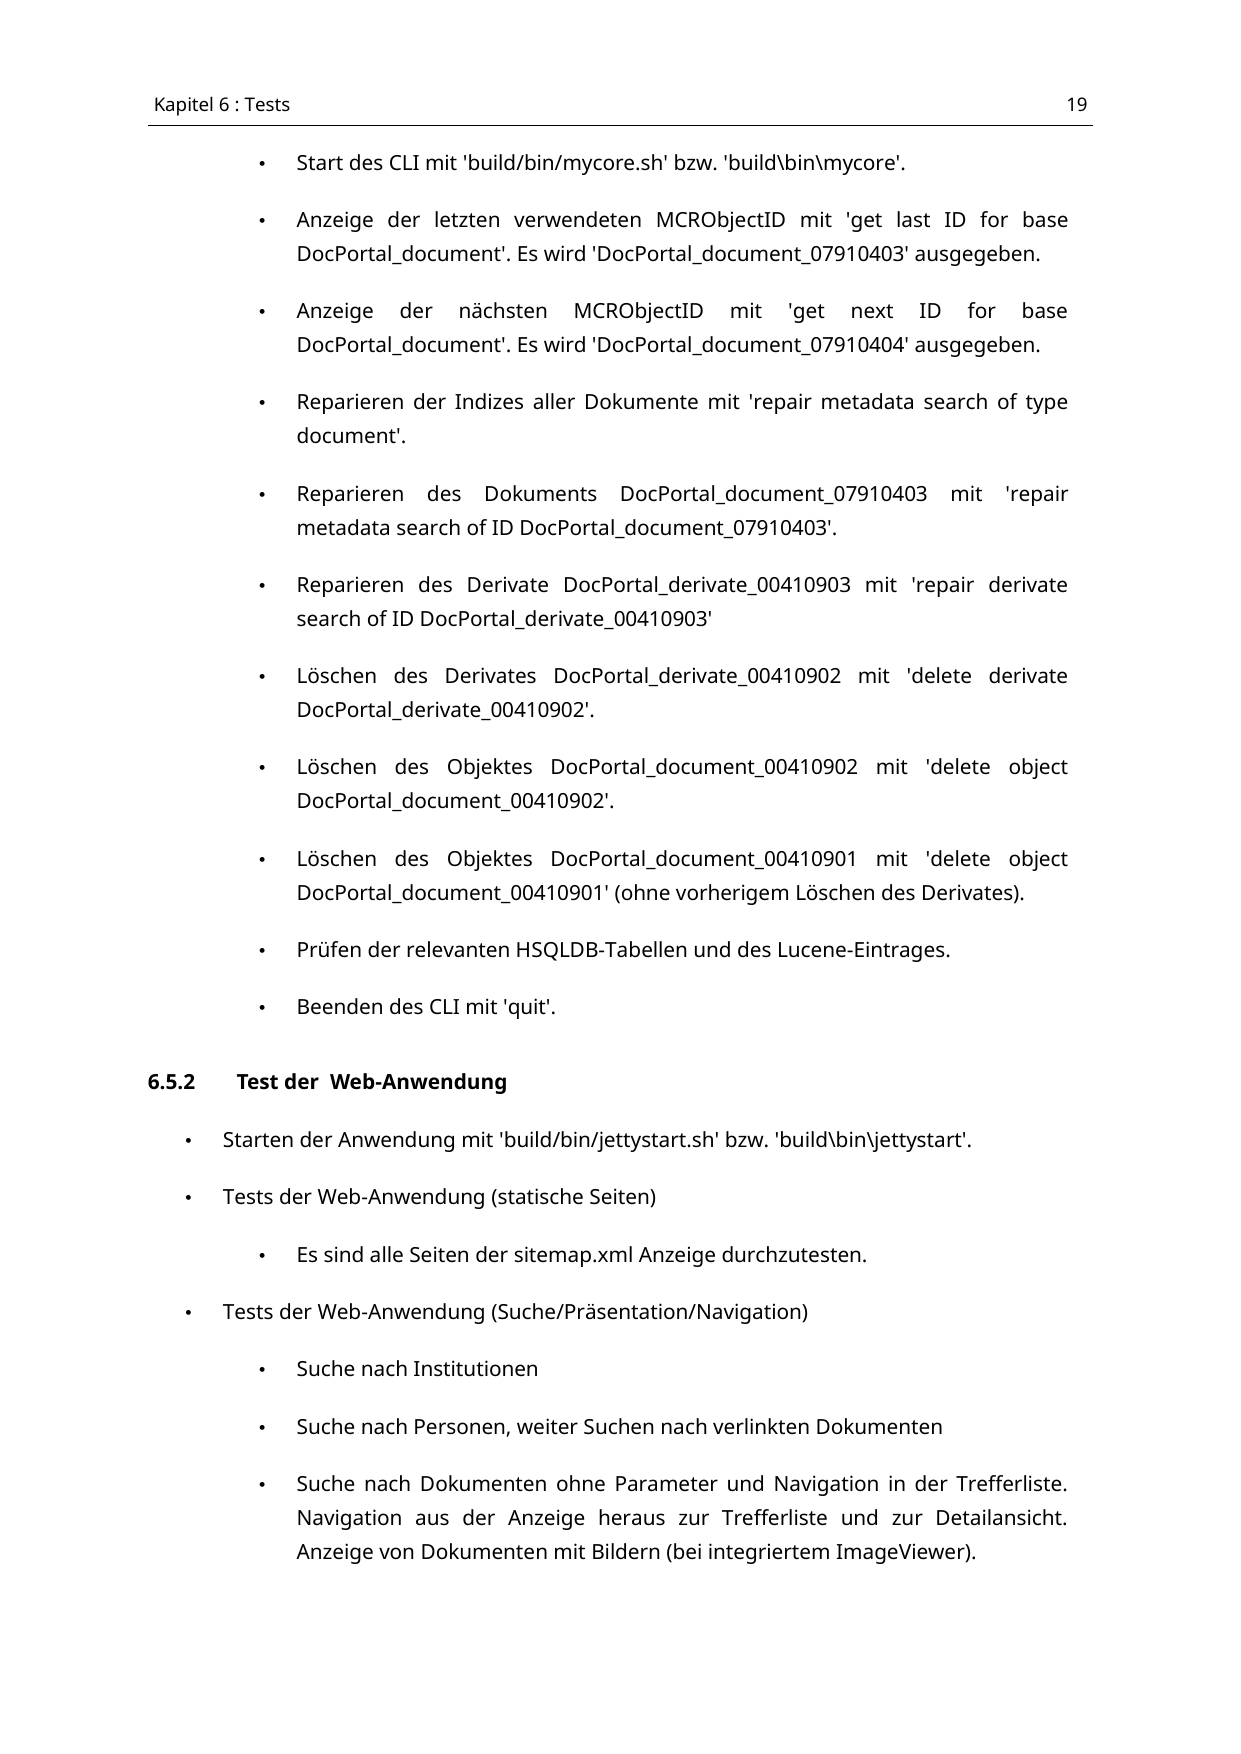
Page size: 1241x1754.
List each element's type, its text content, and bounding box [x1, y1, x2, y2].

list Löschen des Derivates DocPortal_derivate_00410902 mit 'delete derivate DocPortal_derivate_00410902'. [259, 661, 1069, 723]
list Reparieren des Dokuments DocPortal_document_07910403 mit 'repair metadata search of ID DocPortal_document_07910403'. [259, 479, 1069, 541]
list Löschen des Objektes DocPortal_document_00410902 mit 'delete object DocPortal_document_00410902'. [259, 752, 1069, 814]
list Löschen des Objektes DocPortal_document_00410901 mit 'delete object DocPortal_document_00410901' (ohne vorherigem Löschen des Derivates). [259, 844, 1069, 906]
list Prüfen der relevanten HSQLDB-Tabellen und des Lucene-Eintrages. [259, 935, 1069, 963]
list Tests der Web-Anwendung (statische Seiten) [185, 1182, 1069, 1211]
subtitle Test der Web-Anwendung [148, 1067, 1092, 1096]
list Tests der Web-Anwendung (Suche/Präsentation/Navigation) [185, 1297, 1069, 1325]
list Start des CLI mit 'build/bin/mycore.sh' bzw. 'build\bin\mycore'. [259, 148, 1069, 176]
list Anzeige der nächsten MCRObjectID mit 'get next ID for base DocPortal_document'. Es wird 'DocPortal_document_07910404' ausgegeben. [259, 296, 1069, 358]
list Anzeige der letzten verwendeten MCRObjectID mit 'get last ID for base DocPortal_document'. Es wird 'DocPortal_document_07910403' ausgegeben. [259, 205, 1069, 267]
list Suche nach Institutionen [259, 1354, 1069, 1383]
list Reparieren der Indizes aller Dokumente mit 'repair metadata search of type document'. [259, 387, 1069, 449]
list Reparieren des Derivate DocPortal_derivate_00410903 mit 'repair derivate search of ID DocPortal_derivate_00410903' [259, 570, 1069, 632]
list Suche nach Personen, weiter Suchen nach verlinkten Dokumenten [259, 1412, 1069, 1440]
list Beenden des CLI mit 'quit'. [259, 992, 1069, 1021]
list Starten der Anwendung mit 'build/bin/jettystart.sh' bzw. 'build\bin\jettystart'. [185, 1125, 1069, 1153]
list Suche nach Dokumenten ohne Parameter und Navigation in der Trefferliste. Navigation aus der Anzeige heraus zur Trefferliste und zur Detailansicht. Anzeige von Dokumenten mit Bildern (bei integriertem ImageViewer). [259, 1469, 1069, 1565]
list Es sind alle Seiten der sitemap.xml Anzeige durchzutesten. [259, 1240, 1069, 1268]
